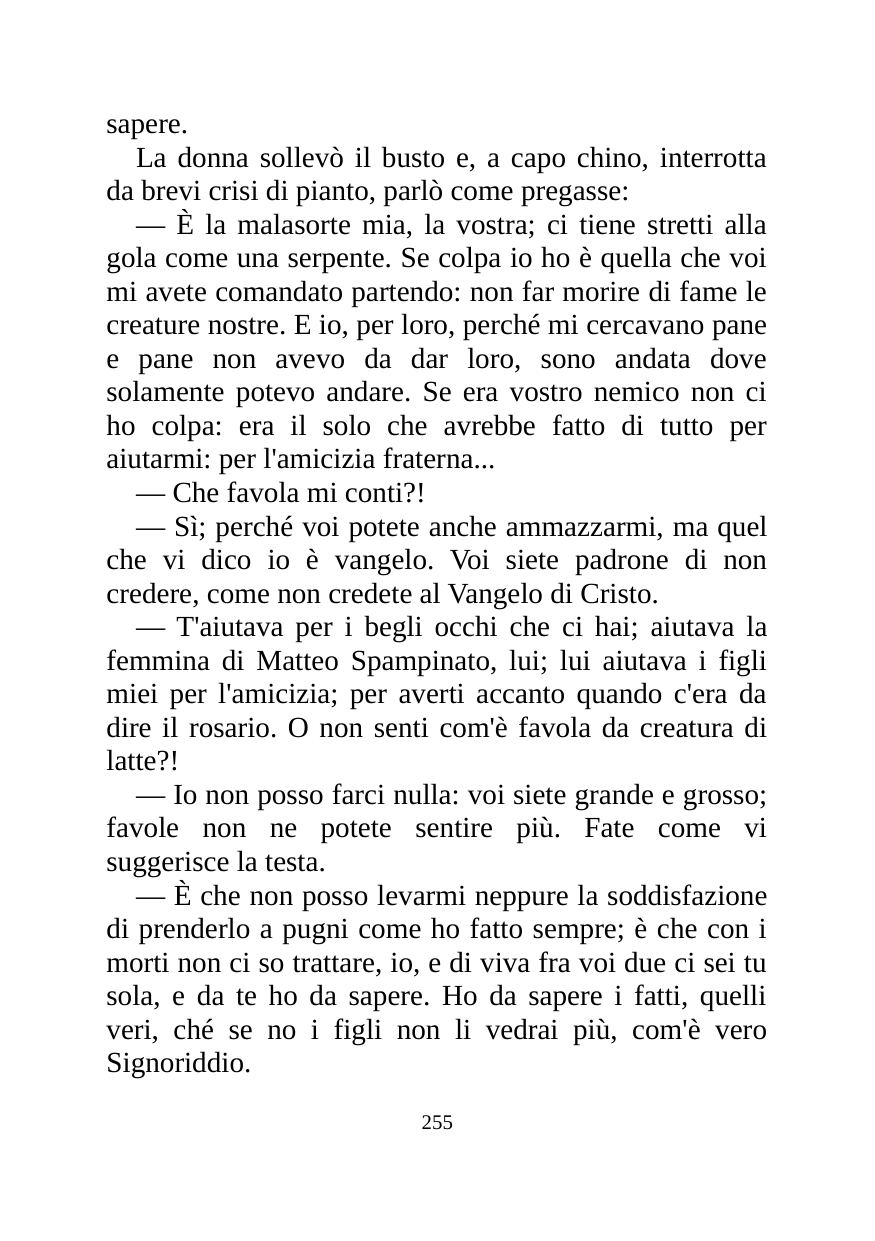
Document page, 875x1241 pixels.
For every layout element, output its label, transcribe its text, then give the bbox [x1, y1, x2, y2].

text sapere. [106, 106, 768, 140]
text — È la malasorte mia, la vostra; ci tiene stretti alla gola come una serpente. Se colpa io ho è quella che voi mi avete comandato partendo: non far morire di fame le creature nostre. E io, per loro, perché mi cercavano pane e pane non avevo da dar loro, sono andata dove solamente potevo andare. Se era vostro nemico non ci ho colpa: era il solo che avrebbe fatto di tutto per aiutarmi: per l'amicizia fraterna... [106, 207, 768, 475]
text — T'aiutava per i begli occhi che ci hai; aiutava la femmina di Matteo Spampinato, lui; lui aiutava i figli miei per l'amicizia; per averti accanto quando c'era da dire il rosario. O non senti com'è favola da creatura di latte?! [106, 609, 768, 777]
text — È che non posso levarmi neppure la soddisfazione di prenderlo a pugni come ho fatto sempre; è che con i morti non ci so trattare, io, e di viva fra voi due ci sei tu sola, e da te ho da sapere. Ho da sapere i fatti, quelli veri, ché se no i figli non li vedrai più, com'è vero Signoriddio. [106, 878, 768, 1079]
text — Sì; perché voi potete anche ammazzarmi, ma quel che vi dico io è vangelo. Voi siete padrone di non credere, come non credete al Vangelo di Cristo. [106, 509, 768, 609]
text — Che favola mi conti?! [106, 475, 768, 509]
text — Io non posso farci nulla: voi siete grande e grosso; favole non ne potete sentire più. Fate come vi suggerisce la testa. [106, 777, 768, 878]
text La donna sollevò il busto e, a capo chino, interrotta da brevi crisi di pianto, parlò come pregasse: [106, 140, 768, 207]
